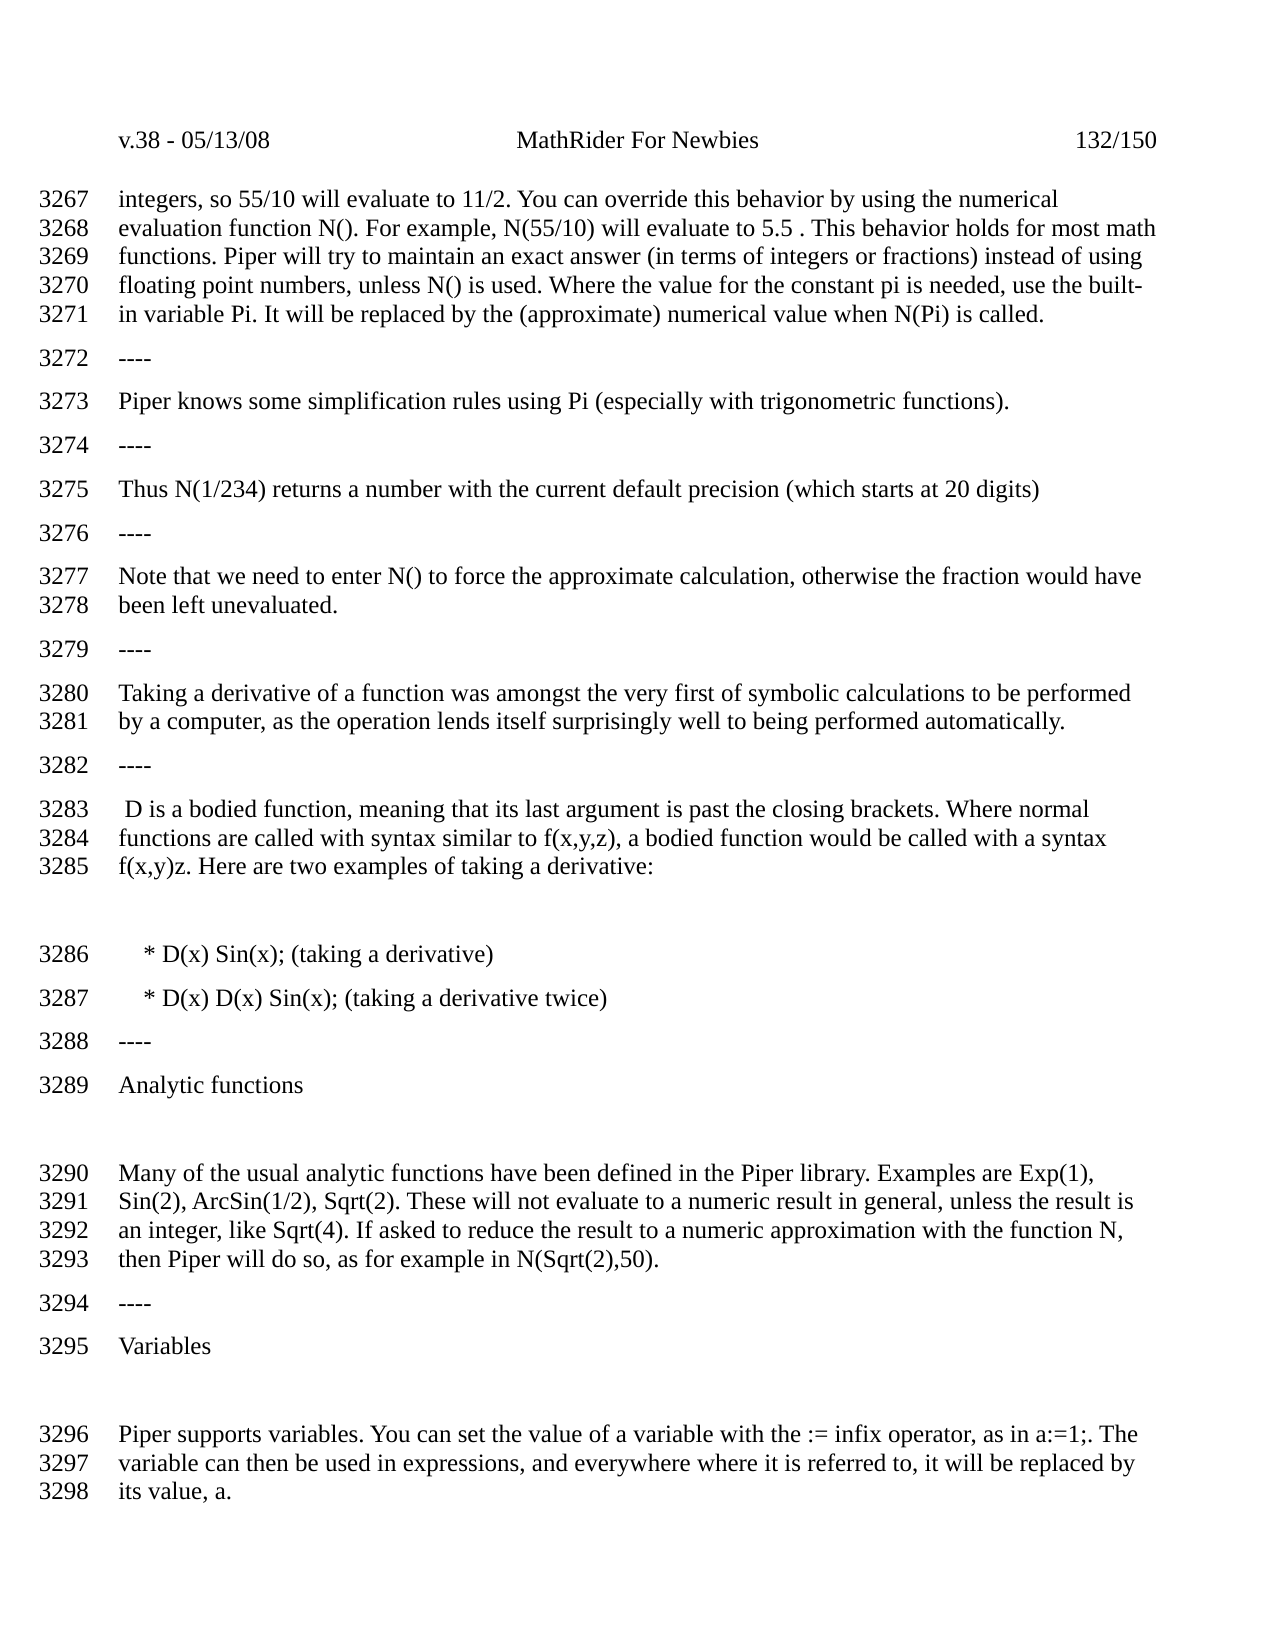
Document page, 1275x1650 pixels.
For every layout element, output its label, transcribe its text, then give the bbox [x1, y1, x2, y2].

text ---- [118, 343, 1157, 371]
text Taking a derivative of a function was amongst the very first of symbolic calculations to be performed by a computer, as the operation lends itself surprisingly well to being performed automatically. [118, 678, 1157, 735]
text ---- [118, 1026, 1157, 1055]
text ---- [118, 634, 1157, 663]
text ---- [118, 750, 1157, 779]
text ---- [118, 518, 1157, 546]
text D is a bodied function, meaning that its last argument is past the closing brackets. Where normal functions are called with syntax similar to f(x,y,z), a bodied function would be called with a syntax f(x,y)z. Here are two examples of taking a derivative: [118, 794, 1157, 880]
text Thus N(1/234) returns a number with the current default precision (which starts at 20 digits) [118, 474, 1157, 503]
text Piper supports variables. You can set the value of a variable with the := infix operator, as in a:=1;. The variable can then be used in expressions, and everywhere where it is referred to, it will be replaced by its value, a. [118, 1419, 1157, 1505]
text Analytic functions [118, 1070, 1157, 1099]
text Piper knows some simplification rules using Pi (especially with trigonometric functions). [118, 386, 1157, 415]
text Variables [118, 1331, 1157, 1360]
text integers, so 55/10 will evaluate to 11/2. You can override this behavior by using the numerical evaluation function N(). For example, N(55/10) will evaluate to 5.5 . This behavior holds for most math functions. Piper will try to maintain an exact answer (in terms of integers or fractions) instead of using floating point numbers, unless N() is used. Where the value for the constant pi is needed, use the built-in variable Pi. It will be replaced by the (approximate) numerical value when N(Pi) is called. [118, 184, 1157, 328]
text Many of the usual analytic functions have been defined in the Piper library. Examples are Exp(1), Sin(2), ArcSin(1/2), Sqrt(2). These will not evaluate to a numeric result in general, unless the result is an integer, like Sqrt(4). If asked to reduce the result to a numeric approximation with the function N, then Piper will do so, as for example in N(Sqrt(2),50). [118, 1158, 1157, 1273]
text ---- [118, 1288, 1157, 1316]
text * D(x) D(x) Sin(x); (taking a derivative twice) [118, 983, 1157, 1011]
text Note that we need to enter N() to force the approximate calculation, otherwise the fraction would have been left unevaluated. [118, 561, 1157, 619]
text * D(x) Sin(x); (taking a derivative) [118, 939, 1157, 968]
text ---- [118, 430, 1157, 459]
